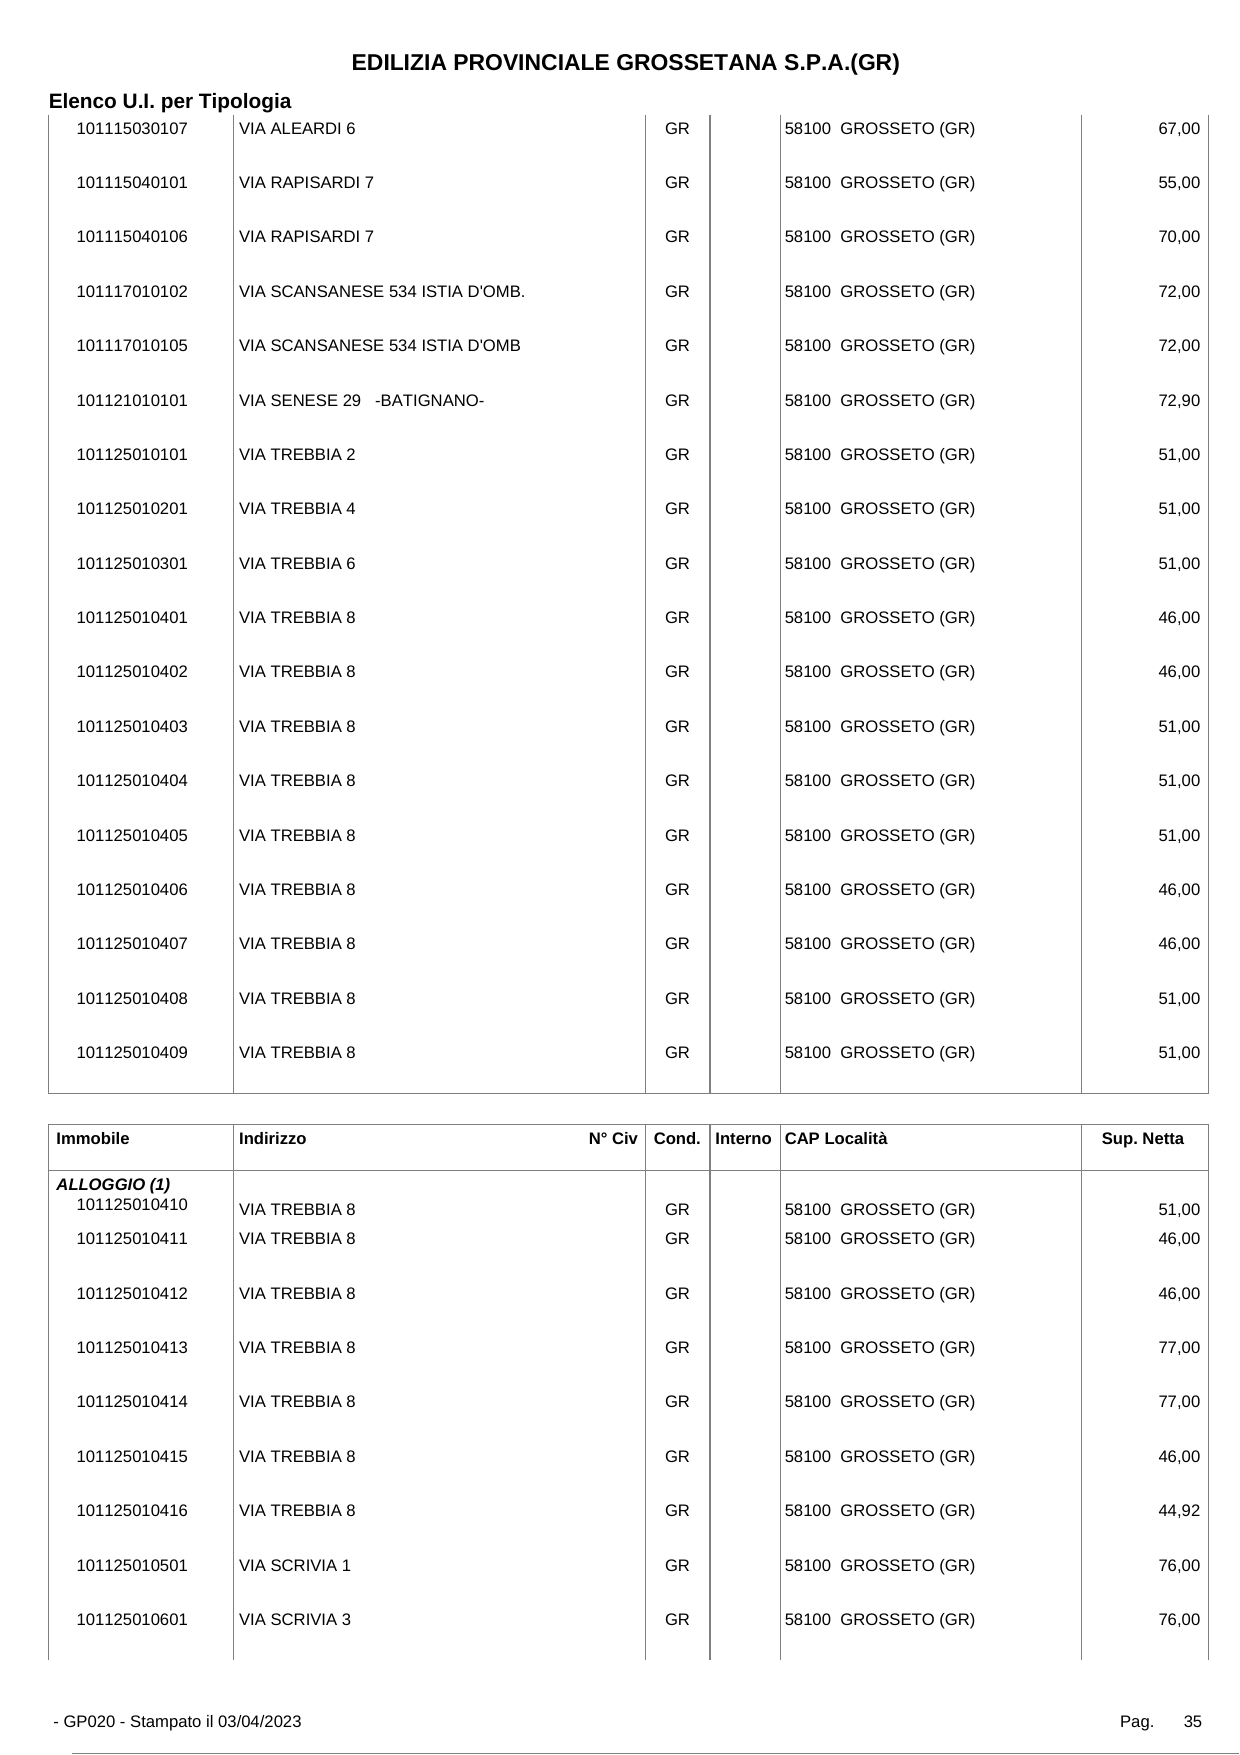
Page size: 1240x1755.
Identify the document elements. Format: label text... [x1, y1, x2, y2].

table_cell 76,00 [1082, 1551, 1208, 1606]
table_cell 58100 GROSSETO (GR) [781, 604, 1081, 658]
table_cell 58100 GROSSETO (GR) [781, 386, 1081, 441]
table_cell 58100 GROSSETO (GR) [781, 1225, 1081, 1279]
table_cell VIA TREBBIA 8 [234, 1039, 588, 1093]
table_cell 101125010413 [49, 1334, 233, 1388]
table_cell VIA TREBBIA 8 [234, 1171, 588, 1225]
table_cell VIA TREBBIA 2 [234, 441, 588, 495]
table_cell 58100 GROSSETO (GR) [781, 1039, 1081, 1093]
table_cell [589, 441, 645, 495]
table_cell 101115040106 [49, 223, 233, 278]
table_cell 101125010201 [49, 495, 233, 549]
table_cell 58100 GROSSETO (GR) [781, 1171, 1081, 1225]
table_cell 101121010101 [49, 386, 233, 441]
table_cell [589, 930, 645, 984]
table_cell GR [646, 713, 709, 767]
table_cell 101125010408 [49, 985, 233, 1039]
table_cell 58100 GROSSETO (GR) [781, 876, 1081, 930]
table_cell VIA TREBBIA 8 [234, 985, 588, 1039]
table_cell [711, 495, 780, 549]
table_cell [589, 658, 645, 713]
table_cell [711, 550, 780, 604]
table_cell [589, 985, 645, 1039]
table_cell 46,00 [1082, 1225, 1208, 1279]
table_header Immobile [49, 1125, 233, 1170]
table_cell GR [646, 985, 709, 1039]
table_cell VIA SENESE 29 -BATIGNANO- [234, 386, 588, 441]
table_cell 51,00 [1082, 985, 1208, 1039]
table_cell VIA SCANSANESE 534 ISTIA D'OMB [234, 332, 588, 386]
table_cell GR [646, 658, 709, 713]
table_cell 101125010407 [49, 930, 233, 984]
table_cell 46,00 [1082, 930, 1208, 984]
table_cell 46,00 [1082, 658, 1208, 713]
table_cell 58100 GROSSETO (GR) [781, 1388, 1081, 1443]
table_cell VIA TREBBIA 8 [234, 658, 588, 713]
table_cell GR [646, 1225, 709, 1279]
table_cell 58100 GROSSETO (GR) [781, 658, 1081, 713]
table_cell [711, 386, 780, 441]
table_cell [711, 1388, 780, 1443]
table_cell [589, 1388, 645, 1443]
table_cell 70,00 [1082, 223, 1208, 278]
table_cell 46,00 [1082, 1280, 1208, 1334]
table_cell [589, 821, 645, 876]
table_cell VIA TREBBIA 8 [234, 604, 588, 658]
table_cell 58100 GROSSETO (GR) [781, 278, 1081, 332]
table_cell 76,00 [1082, 1606, 1208, 1660]
table_cell GR [646, 1551, 709, 1606]
table_cell [711, 332, 780, 386]
table_cell 58100 GROSSETO (GR) [781, 441, 1081, 495]
table_cell GR [646, 821, 709, 876]
table_cell 58100 GROSSETO (GR) [781, 1280, 1081, 1334]
table_cell [589, 1225, 645, 1279]
table_cell VIA SCRIVIA 3 [234, 1606, 588, 1660]
table_cell 58100 GROSSETO (GR) [781, 550, 1081, 604]
table_cell 101125010412 [49, 1280, 233, 1334]
table_cell [589, 115, 645, 169]
table_cell 72,00 [1082, 278, 1208, 332]
table_cell [711, 1334, 780, 1388]
table_cell VIA TREBBIA 8 [234, 1225, 588, 1279]
table_cell 58100 GROSSETO (GR) [781, 495, 1081, 549]
table_cell [589, 1171, 645, 1225]
table_cell GR [646, 278, 709, 332]
table_cell [589, 1334, 645, 1388]
table_cell 101125010411 [49, 1225, 233, 1279]
table_cell [711, 985, 780, 1039]
table_cell 101125010416 [49, 1497, 233, 1551]
table_cell [711, 930, 780, 984]
table_cell GR [646, 1388, 709, 1443]
table_cell VIA TREBBIA 8 [234, 1388, 588, 1443]
table_cell [589, 386, 645, 441]
table_cell [711, 1497, 780, 1551]
table_cell [711, 1225, 780, 1279]
table_cell 58100 GROSSETO (GR) [781, 169, 1081, 223]
table_cell 46,00 [1082, 1443, 1208, 1497]
table_cell VIA TREBBIA 8 [234, 713, 588, 767]
table_cell 55,00 [1082, 169, 1208, 223]
table_cell 58100 GROSSETO (GR) [781, 115, 1081, 169]
table_cell [589, 550, 645, 604]
table_cell [711, 1443, 780, 1497]
table_cell [711, 1171, 780, 1225]
table_cell GR [646, 115, 709, 169]
table_cell 58100 GROSSETO (GR) [781, 985, 1081, 1039]
table_cell 51,00 [1082, 713, 1208, 767]
table_cell VIA TREBBIA 8 [234, 1497, 588, 1551]
table_cell [589, 1551, 645, 1606]
table_cell [711, 658, 780, 713]
table_cell 51,00 [1082, 550, 1208, 604]
table_header N° Civ [589, 1125, 645, 1170]
table_header Indirizzo [234, 1125, 588, 1170]
table_cell 101115030107 [49, 115, 233, 169]
table_cell [589, 876, 645, 930]
table_cell [711, 713, 780, 767]
table_cell 101125010405 [49, 821, 233, 876]
table_cell [711, 1551, 780, 1606]
table_cell 58100 GROSSETO (GR) [781, 223, 1081, 278]
table_cell [711, 821, 780, 876]
table_cell [711, 169, 780, 223]
table_cell 101125010409 [49, 1039, 233, 1093]
table_cell VIA RAPISARDI 7 [234, 169, 588, 223]
table_cell 58100 GROSSETO (GR) [781, 821, 1081, 876]
table_cell 58100 GROSSETO (GR) [781, 767, 1081, 821]
table_cell [711, 115, 780, 169]
table_cell 58100 GROSSETO (GR) [781, 930, 1081, 984]
table_cell 101125010406 [49, 876, 233, 930]
table_cell [589, 223, 645, 278]
table_cell GR [646, 1497, 709, 1551]
table_cell 46,00 [1082, 604, 1208, 658]
table_cell [711, 278, 780, 332]
table_header CAP Località [781, 1125, 1081, 1170]
table_cell [711, 1039, 780, 1093]
table_cell [589, 1280, 645, 1334]
table_cell [589, 278, 645, 332]
table_cell [589, 332, 645, 386]
table_cell GR [646, 223, 709, 278]
table_cell 101125010403 [49, 713, 233, 767]
table_cell 46,00 [1082, 876, 1208, 930]
table_cell GR [646, 1334, 709, 1388]
table_cell 58100 GROSSETO (GR) [781, 332, 1081, 386]
table_cell VIA TREBBIA 6 [234, 550, 588, 604]
table_cell GR [646, 1606, 709, 1660]
table_cell VIA TREBBIA 8 [234, 876, 588, 930]
table_cell [589, 604, 645, 658]
table_cell GR [646, 1280, 709, 1334]
table_cell [589, 495, 645, 549]
table_cell 77,00 [1082, 1388, 1208, 1443]
table_cell 72,90 [1082, 386, 1208, 441]
table_cell 101125010414 [49, 1388, 233, 1443]
table_cell 101125010601 [49, 1606, 233, 1660]
table_cell VIA TREBBIA 8 [234, 767, 588, 821]
table_cell 77,00 [1082, 1334, 1208, 1388]
table_cell VIA SCANSANESE 534 ISTIA D'OMB. [234, 278, 588, 332]
table_cell 44,92 [1082, 1497, 1208, 1551]
table_cell VIA TREBBIA 8 [234, 1443, 588, 1497]
table_cell GR [646, 1443, 709, 1497]
table_cell 101125010404 [49, 767, 233, 821]
table_cell 51,00 [1082, 1171, 1208, 1225]
table_cell 101125010401 [49, 604, 233, 658]
table_cell [589, 169, 645, 223]
table_cell [589, 1039, 645, 1093]
table_cell VIA TREBBIA 8 [234, 821, 588, 876]
table_cell 58100 GROSSETO (GR) [781, 713, 1081, 767]
table_cell 51,00 [1082, 767, 1208, 821]
table_cell VIA TREBBIA 8 [234, 1334, 588, 1388]
table_cell 51,00 [1082, 441, 1208, 495]
table_cell 101115040101 [49, 169, 233, 223]
table_cell [589, 767, 645, 821]
table_cell 51,00 [1082, 1039, 1208, 1093]
table_cell VIA TREBBIA 8 [234, 1280, 588, 1334]
table_cell 101125010415 [49, 1443, 233, 1497]
table_cell GR [646, 876, 709, 930]
table_cell [711, 604, 780, 658]
table_cell 67,00 [1082, 115, 1208, 169]
table_cell 58100 GROSSETO (GR) [781, 1497, 1081, 1551]
table_cell [589, 1606, 645, 1660]
table_cell GR [646, 1171, 709, 1225]
table_cell VIA ALEARDI 6 [234, 115, 588, 169]
table_header Sup. Netta [1082, 1125, 1208, 1170]
table_cell [711, 767, 780, 821]
table_cell 101125010402 [49, 658, 233, 713]
table_cell 58100 GROSSETO (GR) [781, 1551, 1081, 1606]
table_header Interno [711, 1125, 780, 1170]
table_cell VIA RAPISARDI 7 [234, 223, 588, 278]
table_cell 51,00 [1082, 495, 1208, 549]
table_cell [711, 876, 780, 930]
table_cell [711, 1606, 780, 1660]
table_cell VIA SCRIVIA 1 [234, 1551, 588, 1606]
table_cell 101125010501 [49, 1551, 233, 1606]
table_cell GR [646, 550, 709, 604]
table_cell GR [646, 1039, 709, 1093]
table_cell 58100 GROSSETO (GR) [781, 1334, 1081, 1388]
table_cell [589, 1443, 645, 1497]
table_header Cond. [646, 1125, 709, 1170]
table_cell [589, 1497, 645, 1551]
table_cell 58100 GROSSETO (GR) [781, 1443, 1081, 1497]
table_cell [711, 223, 780, 278]
table_cell VIA TREBBIA 8 [234, 930, 588, 984]
table_cell GR [646, 332, 709, 386]
table_cell [711, 441, 780, 495]
table_cell GR [646, 495, 709, 549]
table_cell 101125010301 [49, 550, 233, 604]
table_cell GR [646, 767, 709, 821]
table_cell 101117010105 [49, 332, 233, 386]
table_cell ALLOGGIO (1) 101125010410 [49, 1171, 233, 1225]
table_cell GR [646, 169, 709, 223]
table_cell GR [646, 441, 709, 495]
table_cell VIA TREBBIA 4 [234, 495, 588, 549]
table_cell 51,00 [1082, 821, 1208, 876]
table_cell 58100 GROSSETO (GR) [781, 1606, 1081, 1660]
table_cell 101117010102 [49, 278, 233, 332]
table_cell GR [646, 930, 709, 984]
table_cell [589, 713, 645, 767]
table_cell GR [646, 386, 709, 441]
table_cell GR [646, 604, 709, 658]
table_cell [711, 1280, 780, 1334]
table_cell 72,00 [1082, 332, 1208, 386]
table_cell 101125010101 [49, 441, 233, 495]
